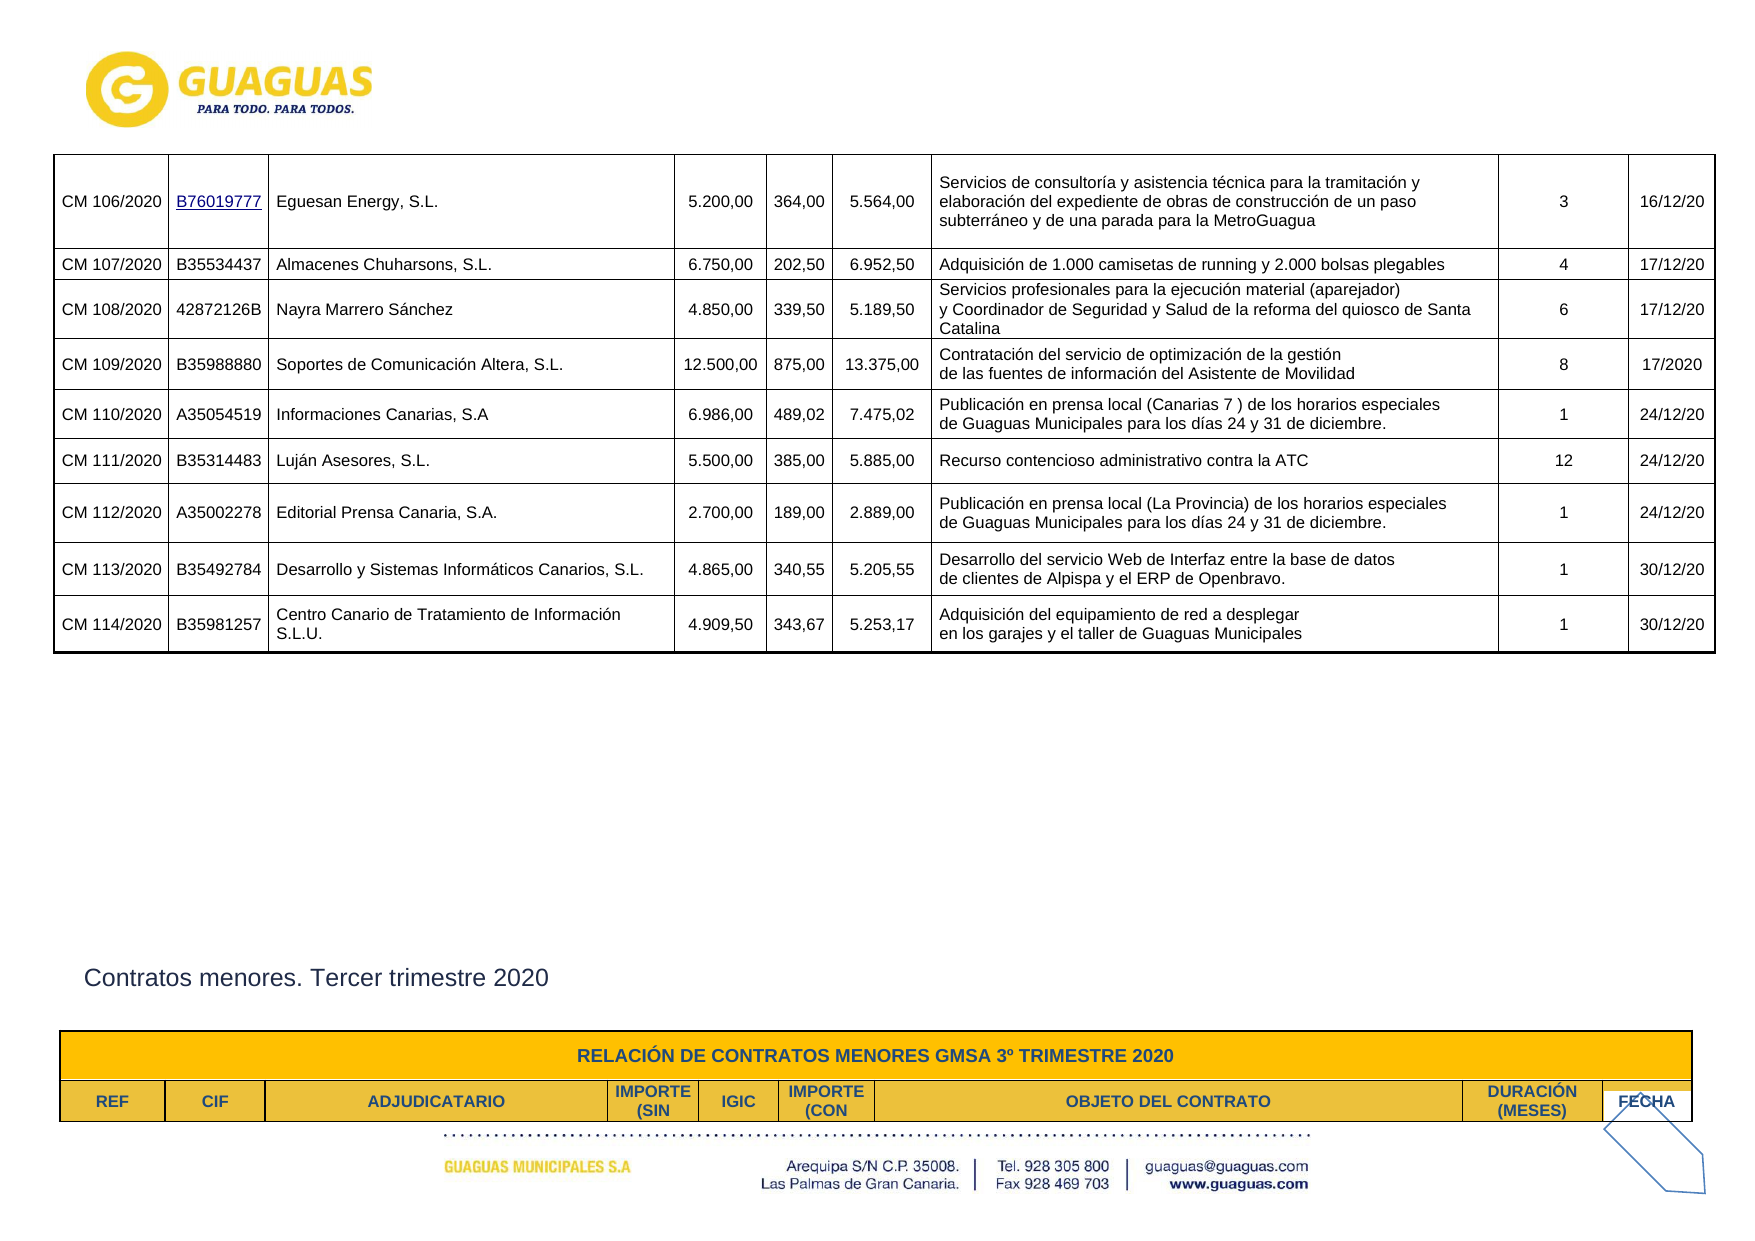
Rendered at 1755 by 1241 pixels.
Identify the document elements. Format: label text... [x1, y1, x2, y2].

table_cell 12 [1499, 439, 1628, 483]
table_cell IMPORTE (SIN [608, 1081, 698, 1121]
table_cell CM 109/2020 [55, 339, 168, 389]
table_cell B35492784 [169, 543, 268, 595]
table_cell 30/12/20 [1629, 596, 1714, 651]
table_cell Eguesan Energy, S.L. [269, 155, 674, 248]
table_cell REF [61, 1081, 164, 1121]
table_cell 4.865,00 [675, 543, 766, 595]
table_cell Soportes de Comunicación Altera, S.L. [269, 339, 674, 389]
table_cell 189,00 [767, 484, 832, 542]
table_cell CM 106/2020 [55, 155, 168, 248]
table_cell Contratación del servicio de optimización de la gestión de las fuentes de información del Asistente de Movilidad [932, 339, 1498, 389]
table_cell 12.500,00 [675, 339, 766, 389]
table_cell 42872126B [169, 280, 268, 338]
table_cell CM 107/2020 [55, 249, 168, 279]
table_cell 5.500,00 [675, 439, 766, 483]
table_cell DURACIÓN (MESES) [1463, 1081, 1602, 1121]
table_cell Desarrollo del servicio Web de Interfaz entre la base de datos de clientes de Alpispa y el ERP de Openbravo. [932, 543, 1498, 595]
table_cell A35054519 [169, 390, 268, 438]
table_cell Almacenes Chuharsons, S.L. [269, 249, 674, 279]
table_cell CM 110/2020 [55, 390, 168, 438]
table_cell 6.952,50 [833, 249, 931, 279]
table_cell 1 [1499, 543, 1628, 595]
table_cell CM 113/2020 [55, 543, 168, 595]
table_cell Editorial Prensa Canaria, S.A. [269, 484, 674, 542]
table_cell Servicios profesionales para la ejecución material (aparejador) y Coordinador de Seguridad y Salud de la reforma del quiosco de Santa Catalina [932, 280, 1498, 338]
table_cell 4 [1499, 249, 1628, 279]
table_cell Nayra Marrero Sánchez [269, 280, 674, 338]
table_cell 17/12/20 [1629, 280, 1714, 338]
table_cell Desarrollo y Sistemas Informáticos Canarios, S.L. [269, 543, 674, 595]
table_cell CM 112/2020 [55, 484, 168, 542]
table_cell 5.253,17 [833, 596, 931, 651]
table_cell Luján Asesores, S.L. [269, 439, 674, 483]
table_cell 202,50 [767, 249, 832, 279]
table_cell Centro Canario de Tratamiento de Información S.L.U. [269, 596, 674, 651]
table_cell 875,00 [767, 339, 832, 389]
table_cell 16/12/20 [1629, 155, 1714, 248]
table_cell 2.700,00 [675, 484, 766, 542]
table_cell 4.909,50 [675, 596, 766, 651]
table_cell Servicios de consultoría y asistencia técnica para la tramitación y elaboración del expediente de obras de construcción de un paso subterráneo y de una parada para la MetroGuagua [932, 155, 1498, 248]
table_cell 8 [1499, 339, 1628, 389]
table_cell 340,55 [767, 543, 832, 595]
table_cell Recurso contencioso administrativo contra la ATC [932, 439, 1498, 483]
table_cell 1 [1499, 484, 1628, 542]
table_cell FECHA [1603, 1081, 1691, 1121]
table_cell 6.750,00 [675, 249, 766, 279]
table_cell 17/2020 [1629, 339, 1714, 389]
table_cell 30/12/20 [1629, 543, 1714, 595]
table_cell IGIC [699, 1081, 778, 1121]
table_cell 339,50 [767, 280, 832, 338]
table_cell 489,02 [767, 390, 832, 438]
table_cell IMPORTE (CON [779, 1081, 874, 1121]
table_cell Publicación en prensa local (La Provincia) de los horarios especiales de Guaguas Municipales para los días 24 y 31 de diciembre. [932, 484, 1498, 542]
table_cell ADJUDICATARIO [266, 1081, 607, 1121]
table_cell 5.200,00 [675, 155, 766, 248]
table_cell 17/12/20 [1629, 249, 1714, 279]
table_cell 6.986,00 [675, 390, 766, 438]
text Contratos menores. Tercer trimestre 2020 [84, 963, 1694, 992]
table_cell 6 [1499, 280, 1628, 338]
table_cell CIF [166, 1081, 264, 1121]
table_cell OBJETO DEL CONTRATO [875, 1081, 1462, 1121]
table_cell Adquisición de 1.000 camisetas de running y 2.000 bolsas plegables [932, 249, 1498, 279]
table_cell 364,00 [767, 155, 832, 248]
table_cell CM 114/2020 [55, 596, 168, 651]
table_cell B35988880 [169, 339, 268, 389]
table_cell 24/12/20 [1629, 484, 1714, 542]
table_cell A35002278 [169, 484, 268, 542]
table_cell 1 [1499, 390, 1628, 438]
table_cell 5.189,50 [833, 280, 931, 338]
table_cell Adquisición del equipamiento de red a desplegar en los garajes y el taller de Guaguas Municipales [932, 596, 1498, 651]
table_cell 13.375,00 [833, 339, 931, 389]
table_cell 24/12/20 [1629, 439, 1714, 483]
table_cell 343,67 [767, 596, 832, 651]
table_cell 2.889,00 [833, 484, 931, 542]
table_cell B76019777 [169, 155, 268, 248]
table_cell 7.475,02 [833, 390, 931, 438]
table_cell B35314483 [169, 439, 268, 483]
table_cell CM 111/2020 [55, 439, 168, 483]
table_cell 385,00 [767, 439, 832, 483]
table_header RELACIÓN DE CONTRATOS MENORES GMSA 3º TRIMESTRE 2020 [61, 1032, 1691, 1079]
table_cell Informaciones Canarias, S.A [269, 390, 674, 438]
table_cell Publicación en prensa local (Canarias 7 ) de los horarios especiales de Guaguas Municipales para los días 24 y 31 de diciembre. [932, 390, 1498, 438]
table_cell B35534437 [169, 249, 268, 279]
table_cell 24/12/20 [1629, 390, 1714, 438]
table_cell 4.850,00 [675, 280, 766, 338]
table_cell CM 108/2020 [55, 280, 168, 338]
table_cell 3 [1499, 155, 1628, 248]
table_cell 5.564,00 [833, 155, 931, 248]
table_cell 5.885,00 [833, 439, 931, 483]
table_cell 1 [1499, 596, 1628, 651]
table_cell 5.205,55 [833, 543, 931, 595]
table_cell B35981257 [169, 596, 268, 651]
